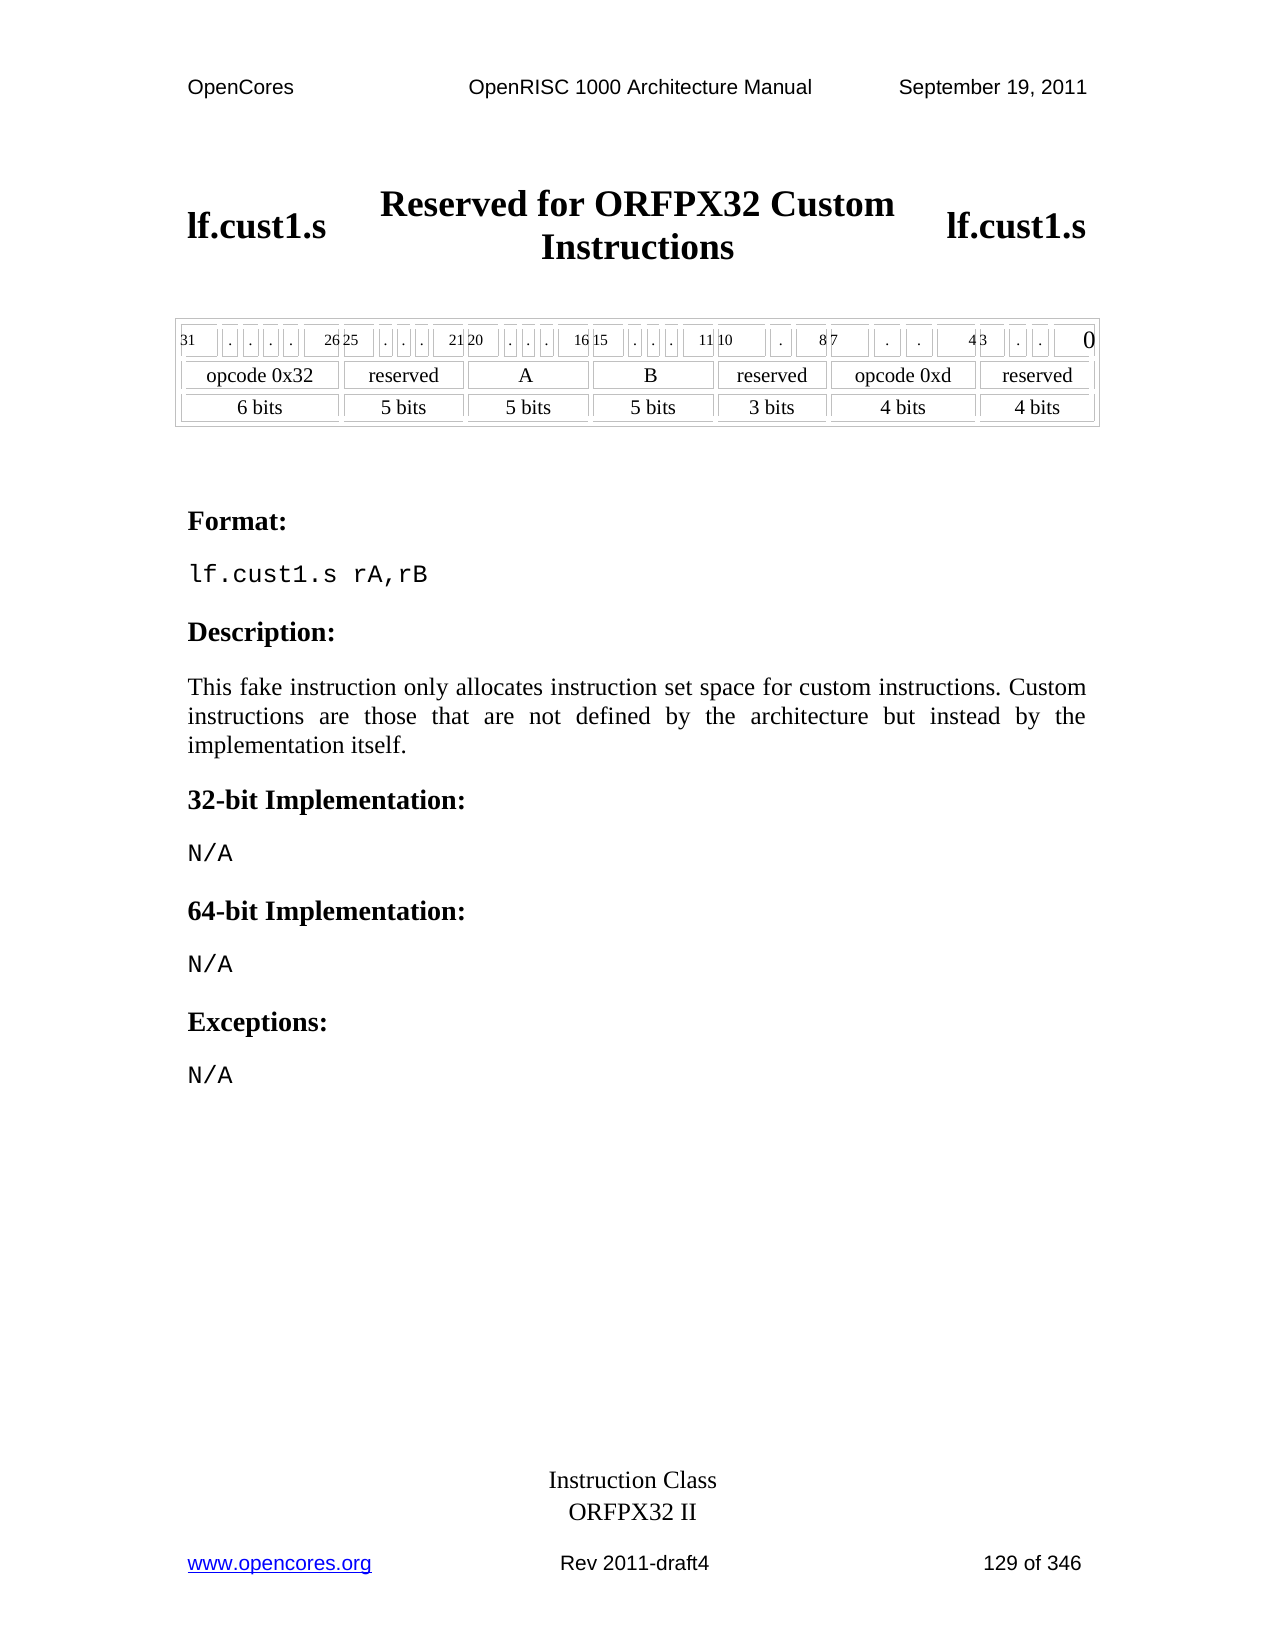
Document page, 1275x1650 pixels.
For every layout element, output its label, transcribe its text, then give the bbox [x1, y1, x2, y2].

text N/A [187, 1062, 1087, 1091]
text N/A [187, 841, 1087, 869]
text Description: [187, 615, 1087, 647]
text 64-bit Implementation: [187, 894, 1087, 927]
text Exceptions: [187, 1005, 1087, 1037]
text Format: [187, 504, 1087, 536]
text 32-bit Implementation: [187, 783, 1087, 816]
text lf.cust1.s rA,rB [187, 561, 1087, 590]
text This fake instruction only allocates instruction set space for custom instructions. Custom instructions are those that are not defined by the architecture but instead by the implementation itself. [187, 672, 1087, 758]
text N/A [187, 952, 1087, 980]
